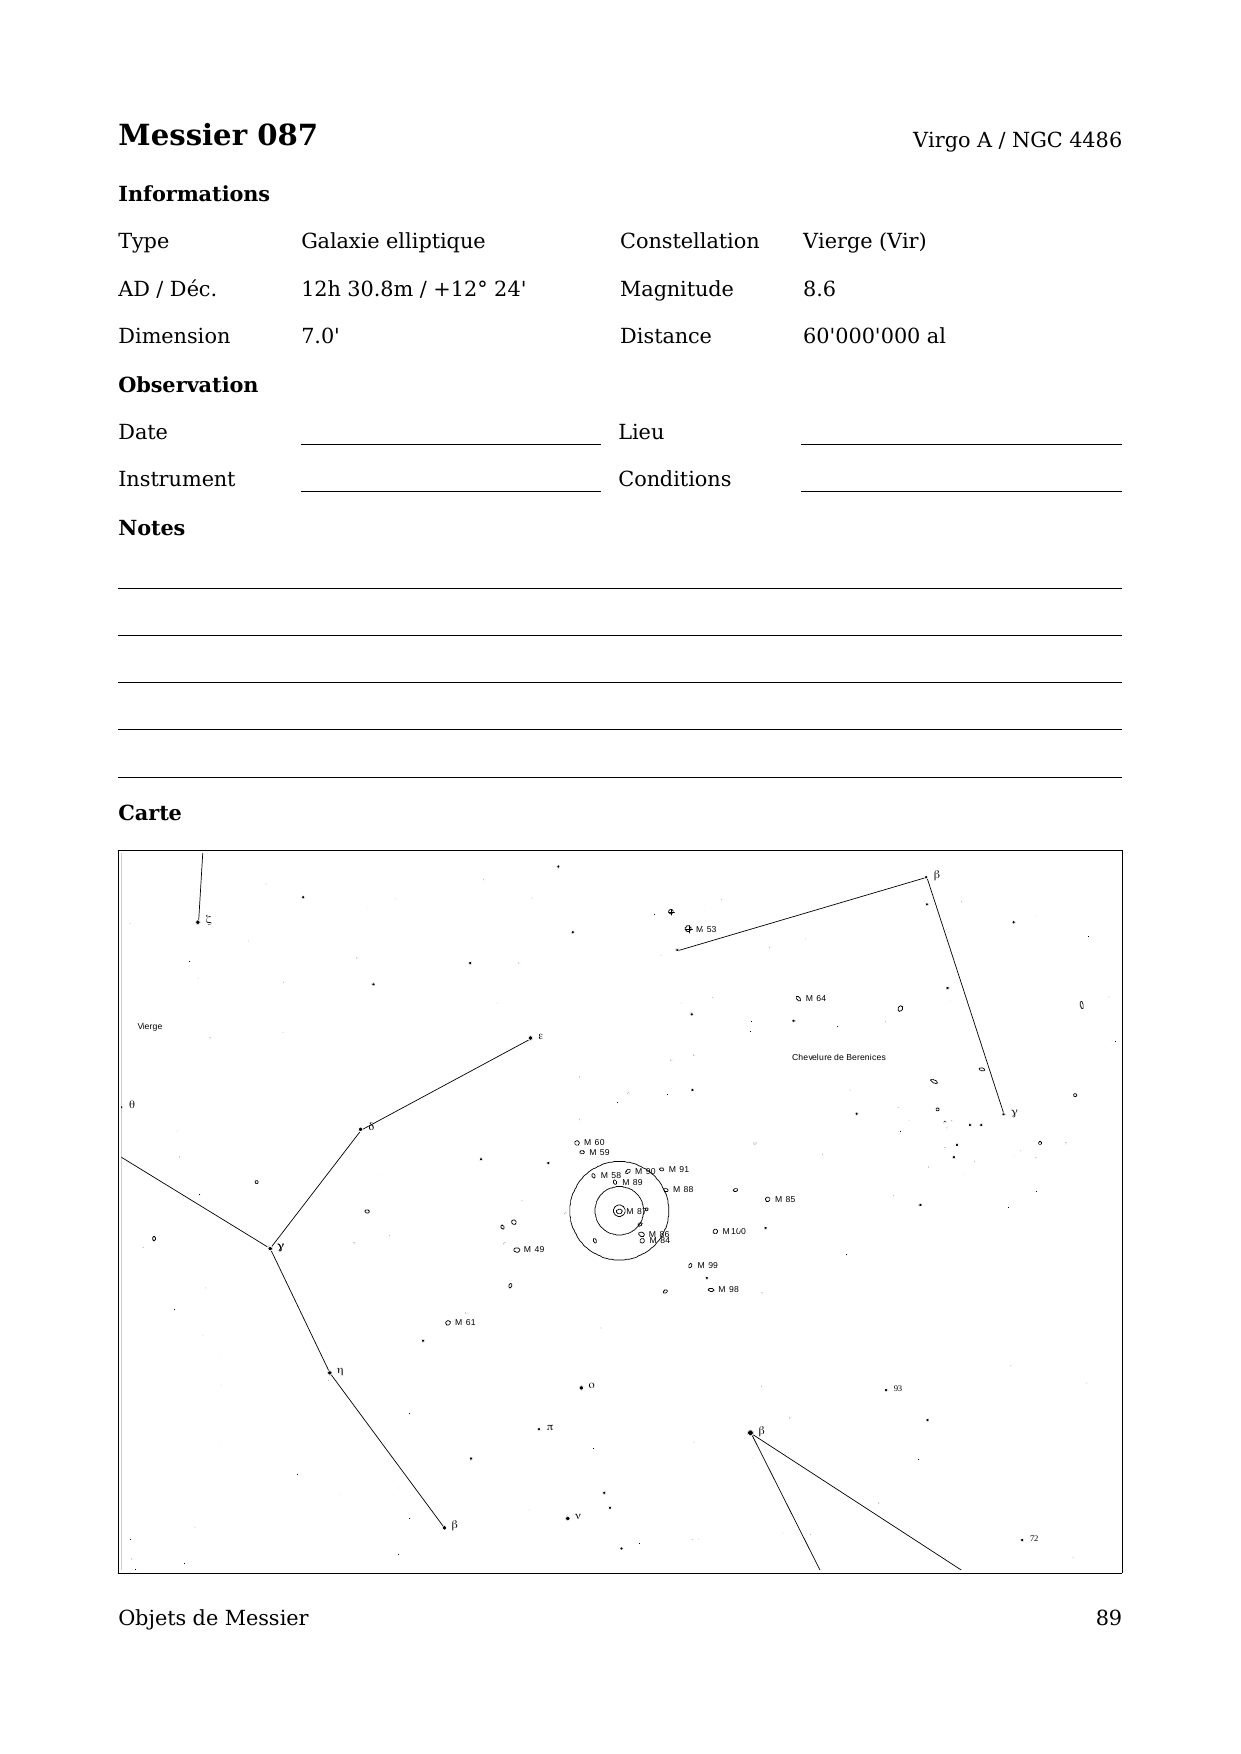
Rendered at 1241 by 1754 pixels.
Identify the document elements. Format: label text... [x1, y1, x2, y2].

table_header Vierge (Vir) [803, 206, 1122, 254]
table_header [301, 397, 601, 444]
table_header Messier 087 [118, 118, 620, 153]
table_header Virgo A / NGC 4486 [620, 118, 1122, 153]
text Informations [118, 182, 1122, 206]
table_cell [301, 445, 601, 491]
table_header [118, 540, 1122, 588]
table_cell Dimension [118, 301, 301, 348]
table_header Constellation [620, 206, 803, 254]
table_cell 8.6 [803, 254, 1122, 301]
table_header [601, 397, 618, 444]
text Notes [118, 516, 1122, 540]
table_cell [801, 445, 1122, 491]
table_cell Instrument [118, 444, 301, 492]
table_cell 12h 30.8m / +12° 24' [301, 254, 620, 301]
table_cell [601, 444, 618, 492]
table_cell 60'000'000 al [803, 301, 1122, 348]
table_cell Magnitude [620, 254, 803, 301]
table_header Lieu [618, 397, 801, 444]
table_header Date [118, 397, 301, 444]
table_cell 7.0' [301, 301, 620, 348]
table_cell AD / Déc. [118, 254, 301, 301]
table_cell [118, 589, 1122, 635]
table_header Galaxie elliptique [301, 206, 620, 254]
table_cell Conditions [618, 444, 801, 492]
table_header [801, 397, 1122, 444]
table_cell [118, 636, 1122, 682]
table_header [119, 851, 1122, 1573]
table_cell [118, 730, 1122, 777]
text Carte [118, 801, 1122, 826]
text Observation [118, 372, 1122, 397]
table_header Type [118, 206, 301, 254]
table_cell [118, 683, 1122, 729]
table_cell Distance [620, 301, 803, 348]
